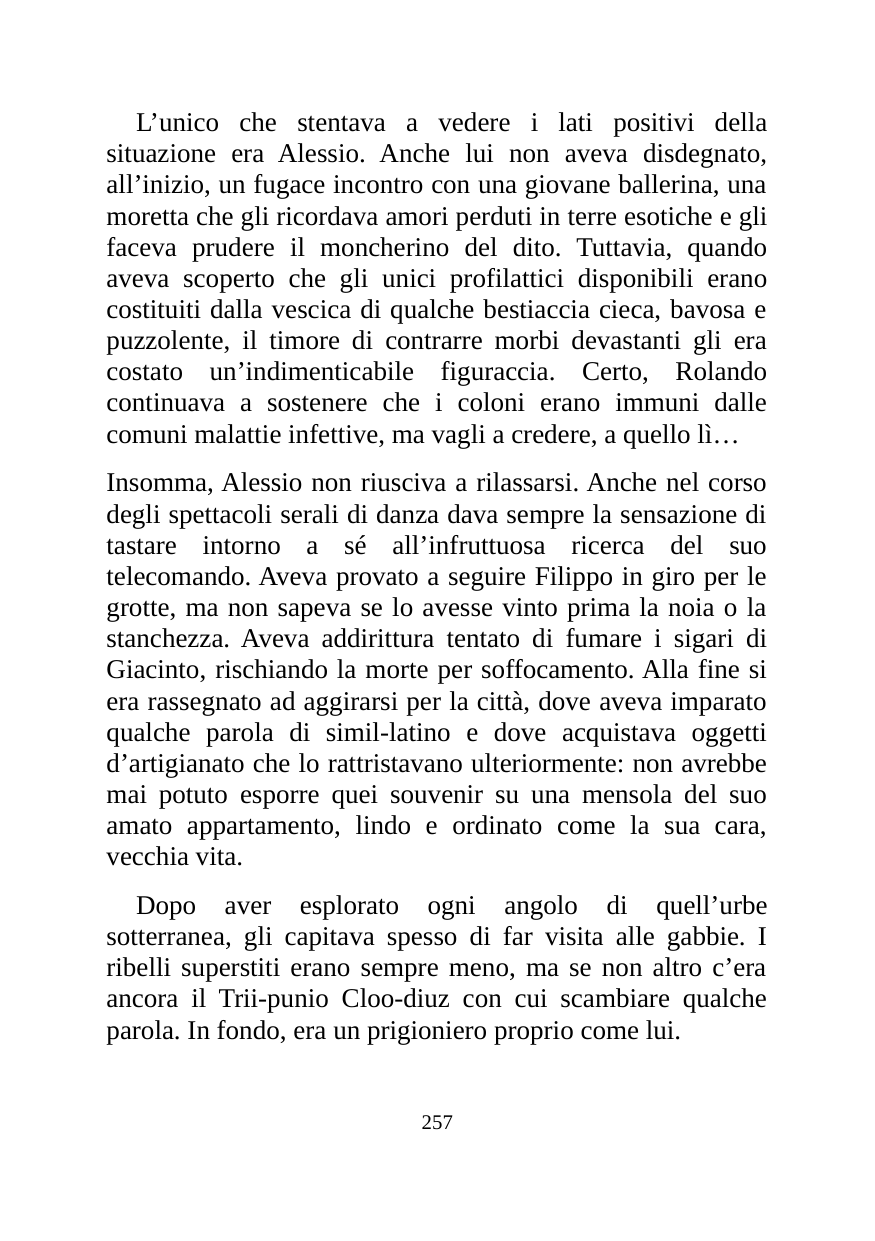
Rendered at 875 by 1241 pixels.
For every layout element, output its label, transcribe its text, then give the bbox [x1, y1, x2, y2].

text L’unico che stentava a vedere i lati positivi della situazione era Alessio. Anche lui non aveva disdegnato, all’inizio, un fugace incontro con una giovane ballerina, una moretta che gli ricordava amori perduti in terre esotiche e gli faceva prudere il moncherino del dito. Tuttavia, quando aveva scoperto che gli unici profilattici disponibili erano costituiti dalla vescica di qualche bestiaccia cieca, bavosa e puzzolente, il timore di contrarre morbi devastanti gli era costato un’indimenticabile figuraccia. Certo, Rolando continuava a sostenere che i coloni erano immuni dalle comuni malattie infettive, ma vagli a credere, a quello lì… [106, 106, 768, 449]
text Dopo aver esplorato ogni angolo di quell’urbe sotterranea, gli capitava spesso di far visita alle gabbie. I ribelli superstiti erano sempre meno, ma se non altro c’era ancora il Trii-punio Cloo-diuz con cui scambiare qualche parola. In fondo, era un prigioniero proprio come lui. [106, 889, 768, 1045]
text Insomma, Alessio non riusciva a rilassarsi. Anche nel corso degli spettacoli serali di danza dava sempre la sensazione di tastare intorno a sé all’infruttuosa ricerca del suo telecomando. Aveva provato a seguire Filippo in giro per le grotte, ma non sapeva se lo avesse vinto prima la noia o la stanchezza. Aveva addirittura tentato di fumare i sigari di Giacinto, rischiando la morte per soffocamento. Alla fine si era rassegnato ad aggirarsi per la città, dove aveva imparato qualche parola di simil-latino e dove acquistava oggetti d’artigianato che lo rattristavano ulteriormente: non avrebbe mai potuto esporre quei souvenir su una mensola del suo amato appartamento, lindo e ordinato come la sua cara, vecchia vita. [106, 467, 768, 871]
